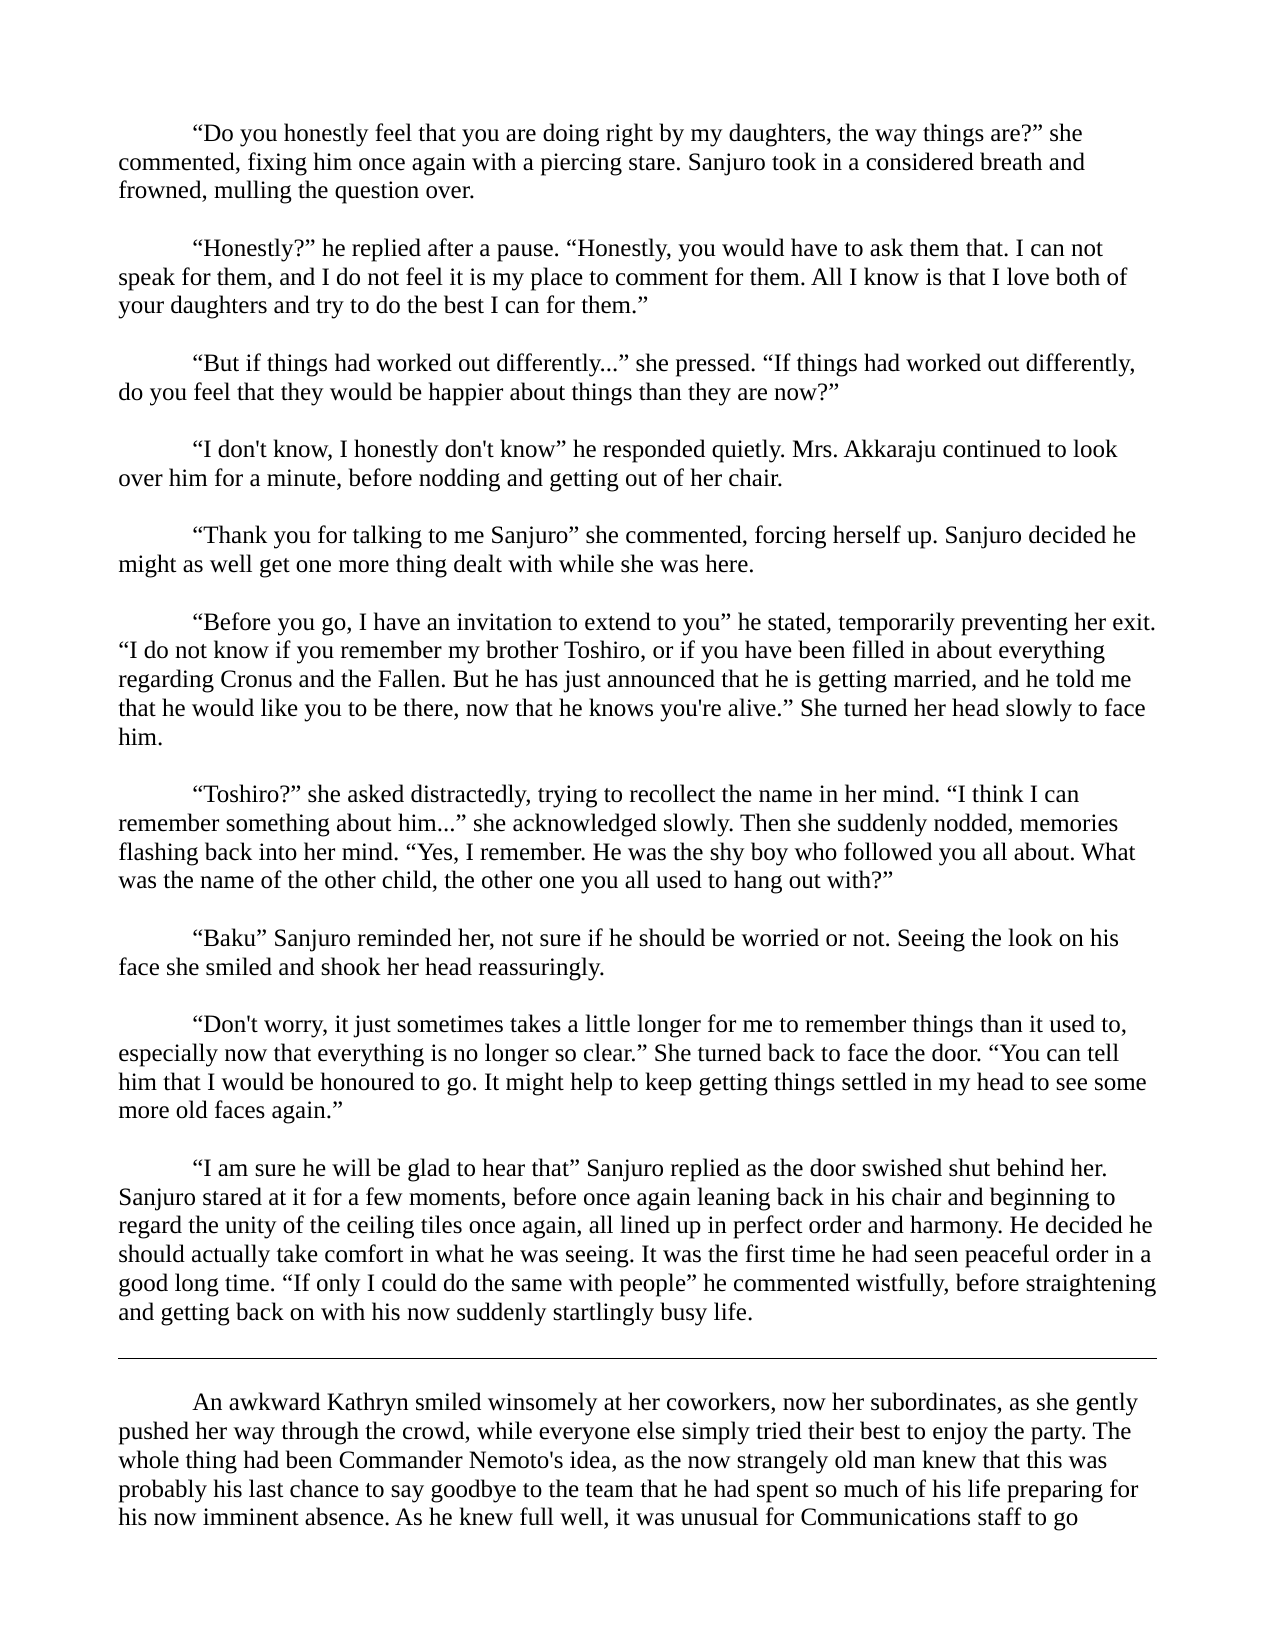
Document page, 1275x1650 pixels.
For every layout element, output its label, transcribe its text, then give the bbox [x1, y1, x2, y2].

text “Honestly?” he replied after a pause. “Honestly, you would have to ask them that. I can not speak for them, and I do not feel it is my place to comment for them. All I know is that I love both of your daughters and try to do the best I can for them.” [118, 233, 1157, 319]
text “I don't know, I honestly don't know” he responded quietly. Mrs. Akkaraju continued to look over him for a minute, before nodding and getting out of her chair. [118, 434, 1157, 492]
text “Toshiro?” she asked distractedly, trying to recollect the name in her mind. “I think I can remember something about him...” she acknowledged slowly. Then she suddenly nodded, memories flashing back into her mind. “Yes, I remember. He was the shy boy who followed you all about. What was the name of the other child, the other one you all used to hang out with?” [118, 779, 1157, 894]
text “Before you go, I have an invitation to extend to you” he stated, temporarily preventing her exit. “I do not know if you remember my brother Toshiro, or if you have been filled in about everything regarding Cronus and the Fallen. But he has just announced that he is getting married, and he told me that he would like you to be there, now that he knows you're alive.” She turned her head slowly to face him. [118, 607, 1157, 751]
text “I am sure he will be glad to hear that” Sanjuro replied as the door swished shut behind her. Sanjuro stared at it for a few moments, before once again leaning back in his chair and beginning to regard the unity of the ceiling tiles once again, all lined up in perfect order and harmony. He decided he should actually take comfort in what he was seeing. It was the first time he had seen peaceful order in a good long time. “If only I could do the same with people” he commented wistfully, before straightening and getting back on with his now suddenly startlingly busy life. [118, 1153, 1157, 1326]
text “Don't worry, it just sometimes takes a little longer for me to remember things than it used to, especially now that everything is no longer so clear.” She turned back to face the door. “You can tell him that I would be honoured to go. It might help to keep getting things settled in my head to see some more old faces again.” [118, 1009, 1157, 1124]
text “Baku” Sanjuro reminded her, not sure if he should be worried or not. Seeing the look on his face she smiled and shook her head reassuringly. [118, 923, 1157, 981]
text “Do you honestly feel that you are doing right by my daughters, the way things are?” she commented, fixing him once again with a piercing stare. Sanjuro took in a considered breath and frowned, mulling the question over. [118, 118, 1157, 204]
text “But if things had worked out differently...” she pressed. “If things had worked out differently, do you feel that they would be happier about things than they are now?” [118, 348, 1157, 406]
text An awkward Kathryn smiled winsomely at her coworkers, now her subordinates, as she gently pushed her way through the crowd, while everyone else simply tried their best to enjoy the party. The whole thing had been Commander Nemoto's idea, as the now strangely old man knew that this was probably his last chance to say goodbye to the team that he had spent so much of his life preparing for his now imminent absence. As he knew full well, it was unusual for Communications staff to go [118, 1387, 1157, 1531]
text “Thank you for talking to me Sanjuro” she commented, forcing herself up. Sanjuro decided he might as well get one more thing dealt with while she was here. [118, 521, 1157, 578]
